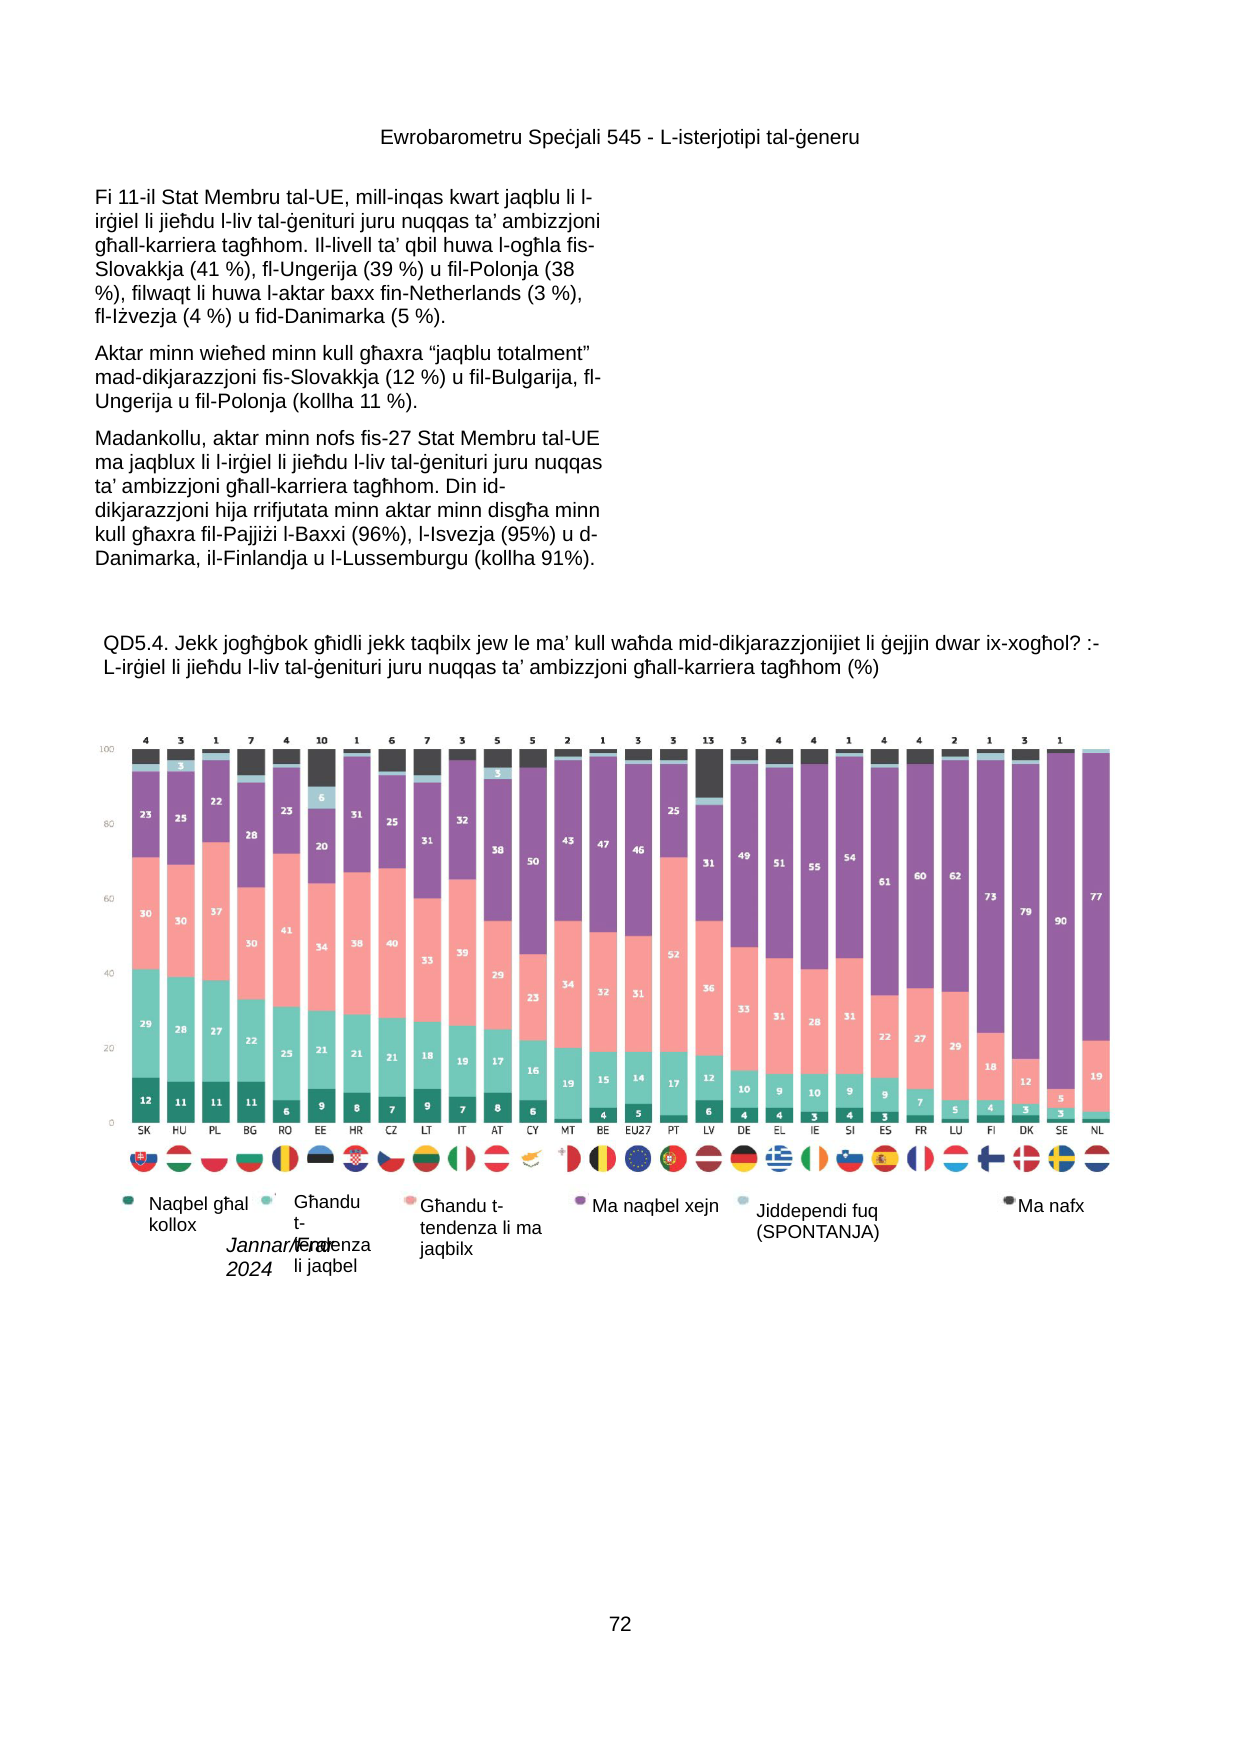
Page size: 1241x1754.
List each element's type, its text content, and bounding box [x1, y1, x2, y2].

text Aktar minn wieħed minn kull għaxra “jaqblu totalment” mad-dikjarazzjoni fis-Slovakkja (12 %) u fil-Bulgarija, fl-Ungerija u fil-Polonja (kollha 11 %). [94, 341, 605, 413]
picture [89, 731, 1115, 1175]
text Fi 11-il Stat Membru tal-UE, mill-inqas kwart jaqblu li l-irġiel li jieħdu l-liv tal-ġenituri juru nuqqas ta’ ambizzjoni għall-karriera tagħhom. Il-livell ta’ qbil huwa l-ogħla fis-Slovakkja (41 %), fl-Ungerija (39 %) u fil-Polonja (38 %), filwaqt li huwa l-aktar baxx fin-Netherlands (3 %), fl-Iżvezja (4 %) u fid-Danimarka (5 %). [94, 184, 605, 328]
picture [116, 1178, 1016, 1215]
text Madankollu, aktar minn nofs fis-27 Stat Membru tal-UE ma jaqblux li l-irġiel li jieħdu l-liv tal-ġenituri juru nuqqas ta’ ambizzjoni għall-karriera tagħhom. Din id-dikjarazzjoni hija rrifjutata minn aktar minn disgħa minn kull għaxra fil-Pajjiżi l-Baxxi (96%), l-Isvezja (95%) u d-Danimarka, il-Finlandja u l-Lussemburgu (kollha 91%). [94, 426, 605, 570]
